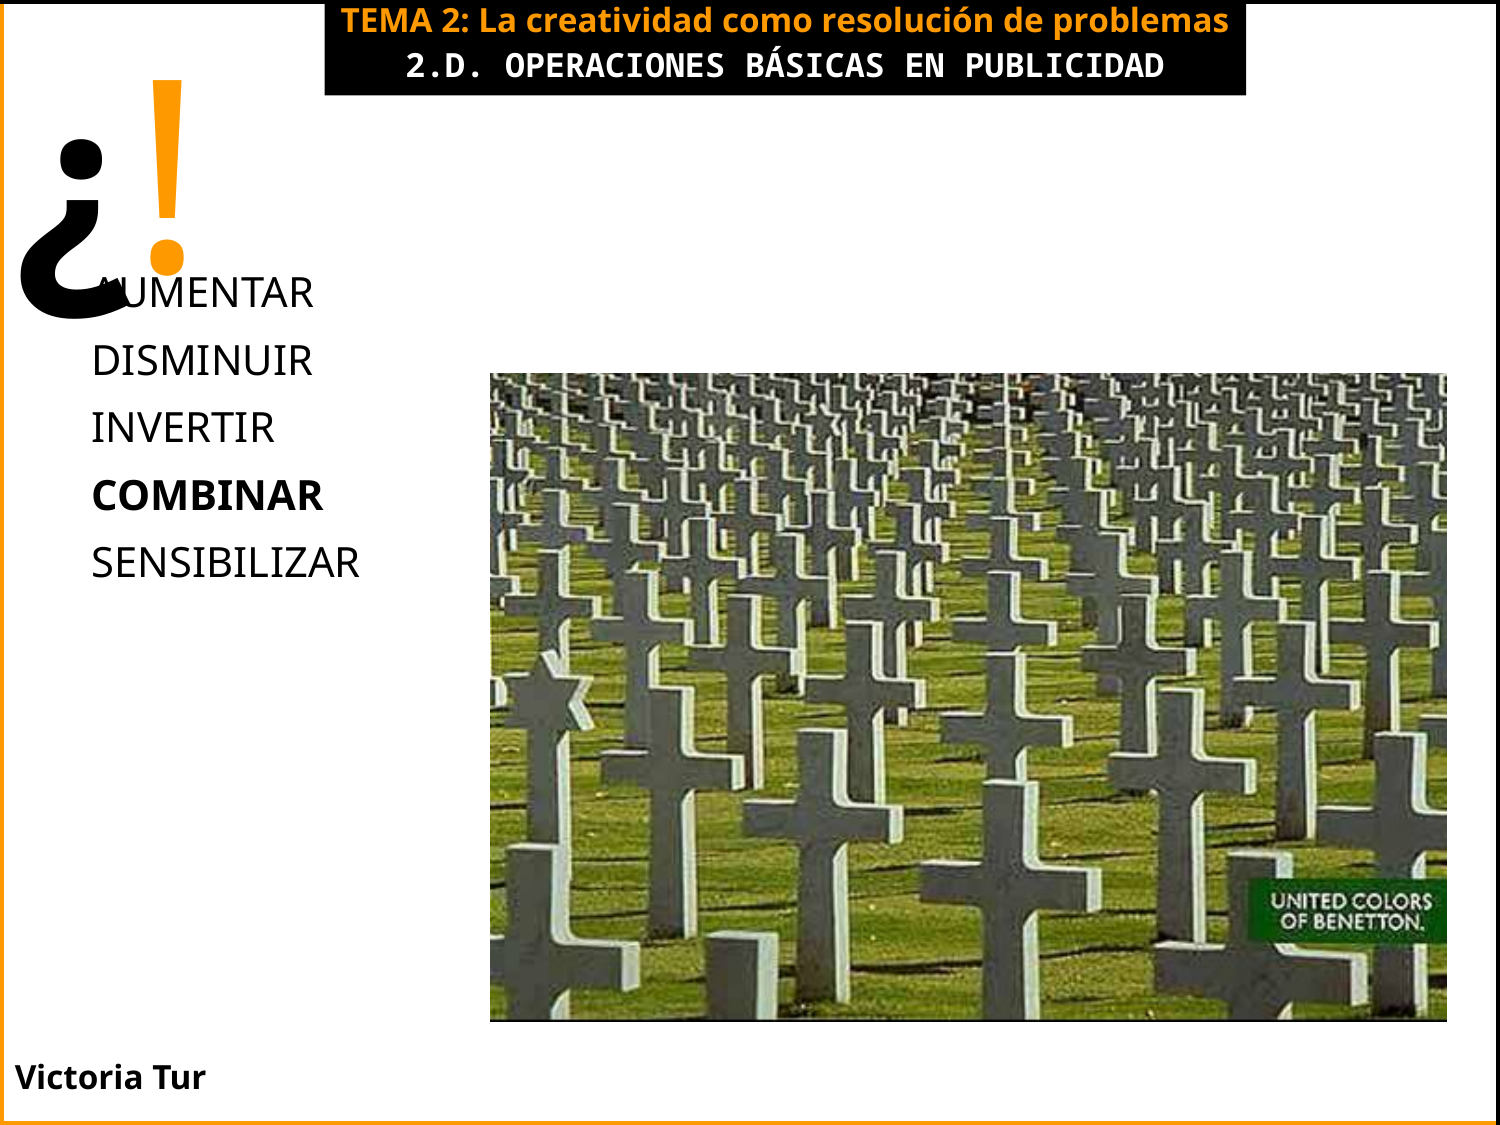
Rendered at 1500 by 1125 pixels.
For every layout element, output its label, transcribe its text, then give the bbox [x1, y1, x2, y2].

picture [490, 373, 1447, 1022]
list AUMENTAR DISMINUIR INVERTIR COMBINAR SENSIBILIZAR [76, 255, 739, 998]
